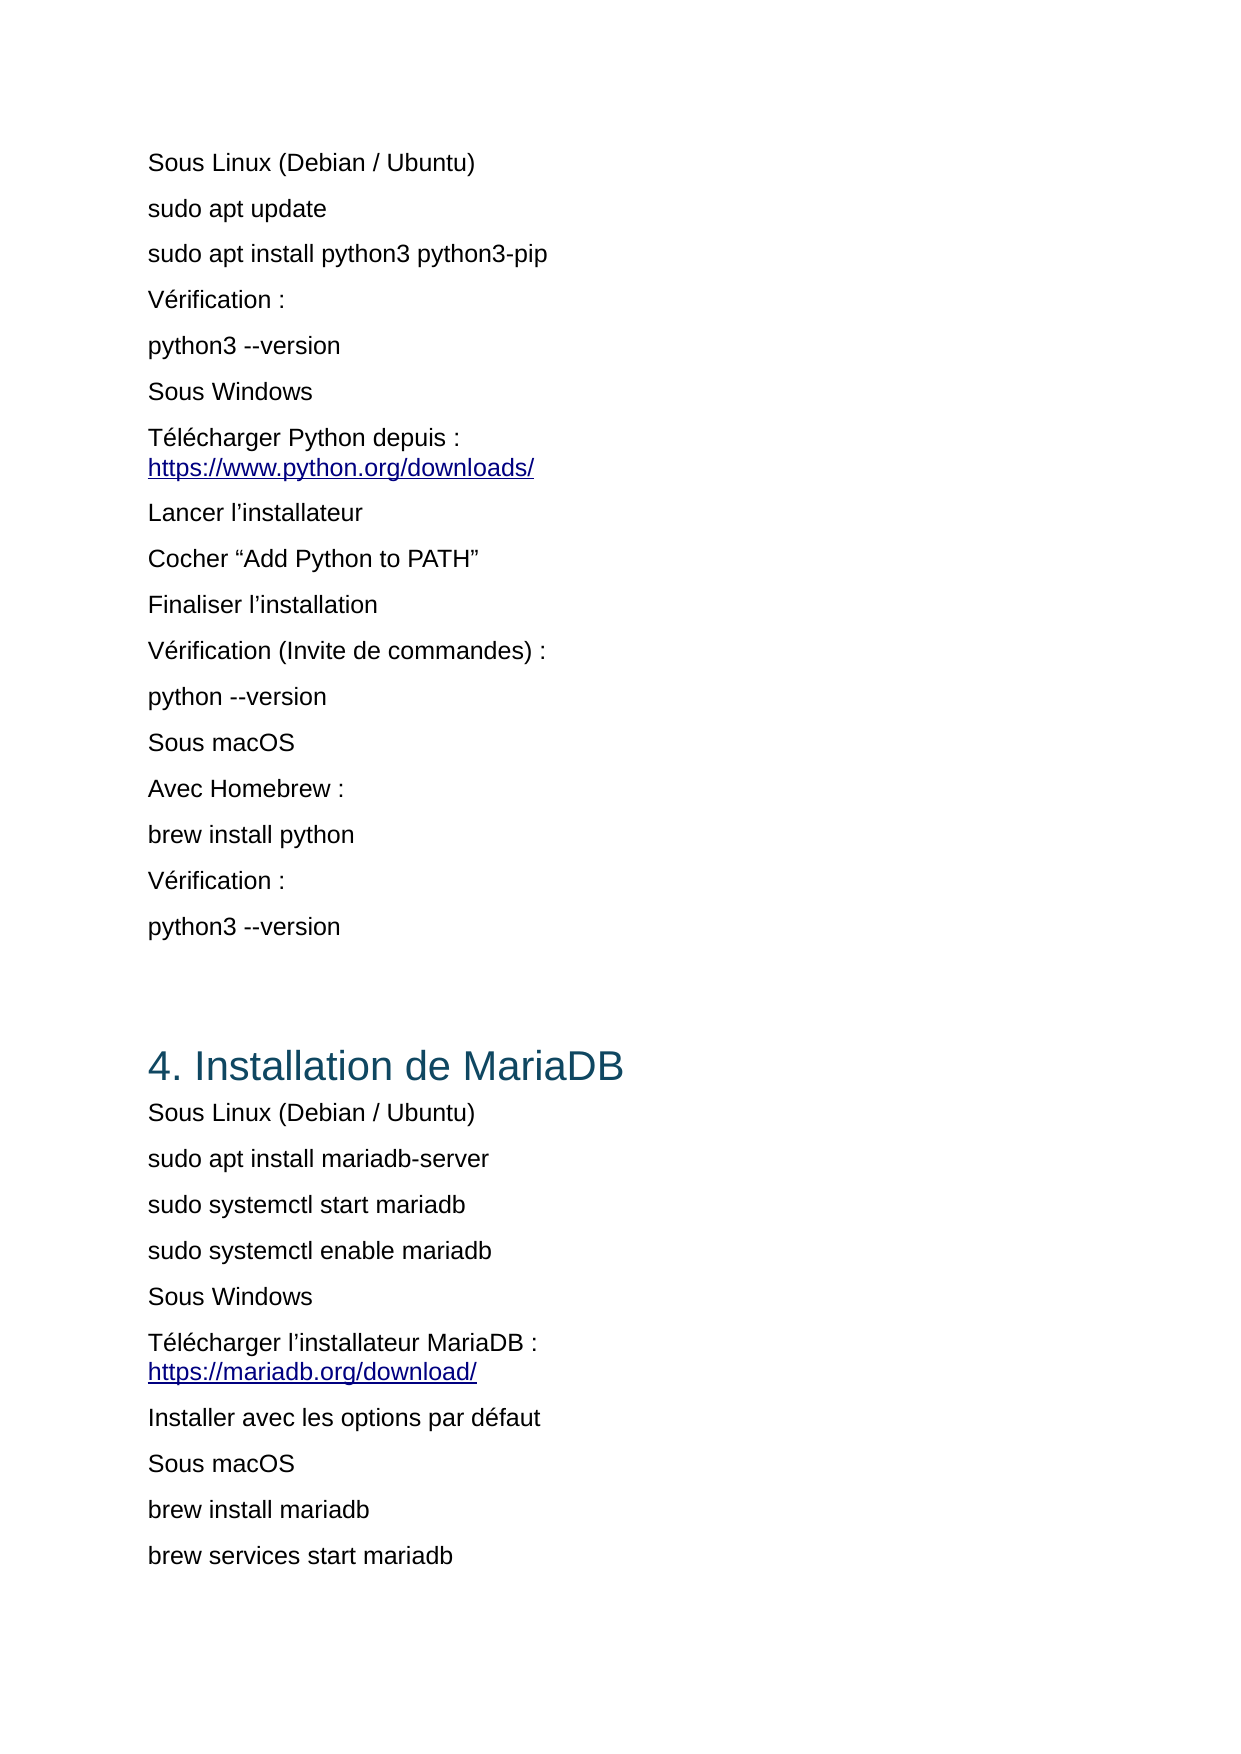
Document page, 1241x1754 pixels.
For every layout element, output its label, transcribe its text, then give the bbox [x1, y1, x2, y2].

text sudo apt update [148, 193, 1093, 222]
text sudo apt install python3 python3-pip [148, 239, 1093, 268]
text Sous macOS [148, 728, 1093, 757]
text Cocher “Add Python to PATH” [148, 544, 1093, 573]
text brew services start mariadb [148, 1541, 1093, 1570]
text brew install python [148, 820, 1093, 849]
text python3 --version [148, 912, 1093, 941]
text Vérification : [148, 285, 1093, 314]
text python3 --version [148, 331, 1093, 360]
text Sous Linux (Debian / Ubuntu) [148, 1098, 1093, 1127]
text brew install mariadb [148, 1495, 1093, 1524]
text Télécharger l’installateur MariaDB : https://mariadb.org/download/ [148, 1328, 1093, 1386]
subtitle 4. Installation de MariaDB [148, 1041, 1093, 1089]
text Sous macOS [148, 1449, 1093, 1478]
text Lancer l’installateur [148, 498, 1093, 527]
text Avec Homebrew : [148, 774, 1093, 803]
text Sous Windows [148, 377, 1093, 406]
text Sous Linux (Debian / Ubuntu) [148, 148, 1093, 176]
text Installer avec les options par défaut [148, 1403, 1093, 1432]
text Vérification (Invite de commandes) : [148, 636, 1093, 665]
text Finaliser l’installation [148, 590, 1093, 619]
text python --version [148, 682, 1093, 711]
text Vérification : [148, 866, 1093, 895]
text sudo systemctl enable mariadb [148, 1236, 1093, 1265]
text Sous Windows [148, 1282, 1093, 1311]
text sudo apt install mariadb-server [148, 1144, 1093, 1173]
text Télécharger Python depuis : https://www.python.org/downloads/ [148, 423, 1093, 481]
text sudo systemctl start mariadb [148, 1190, 1093, 1219]
